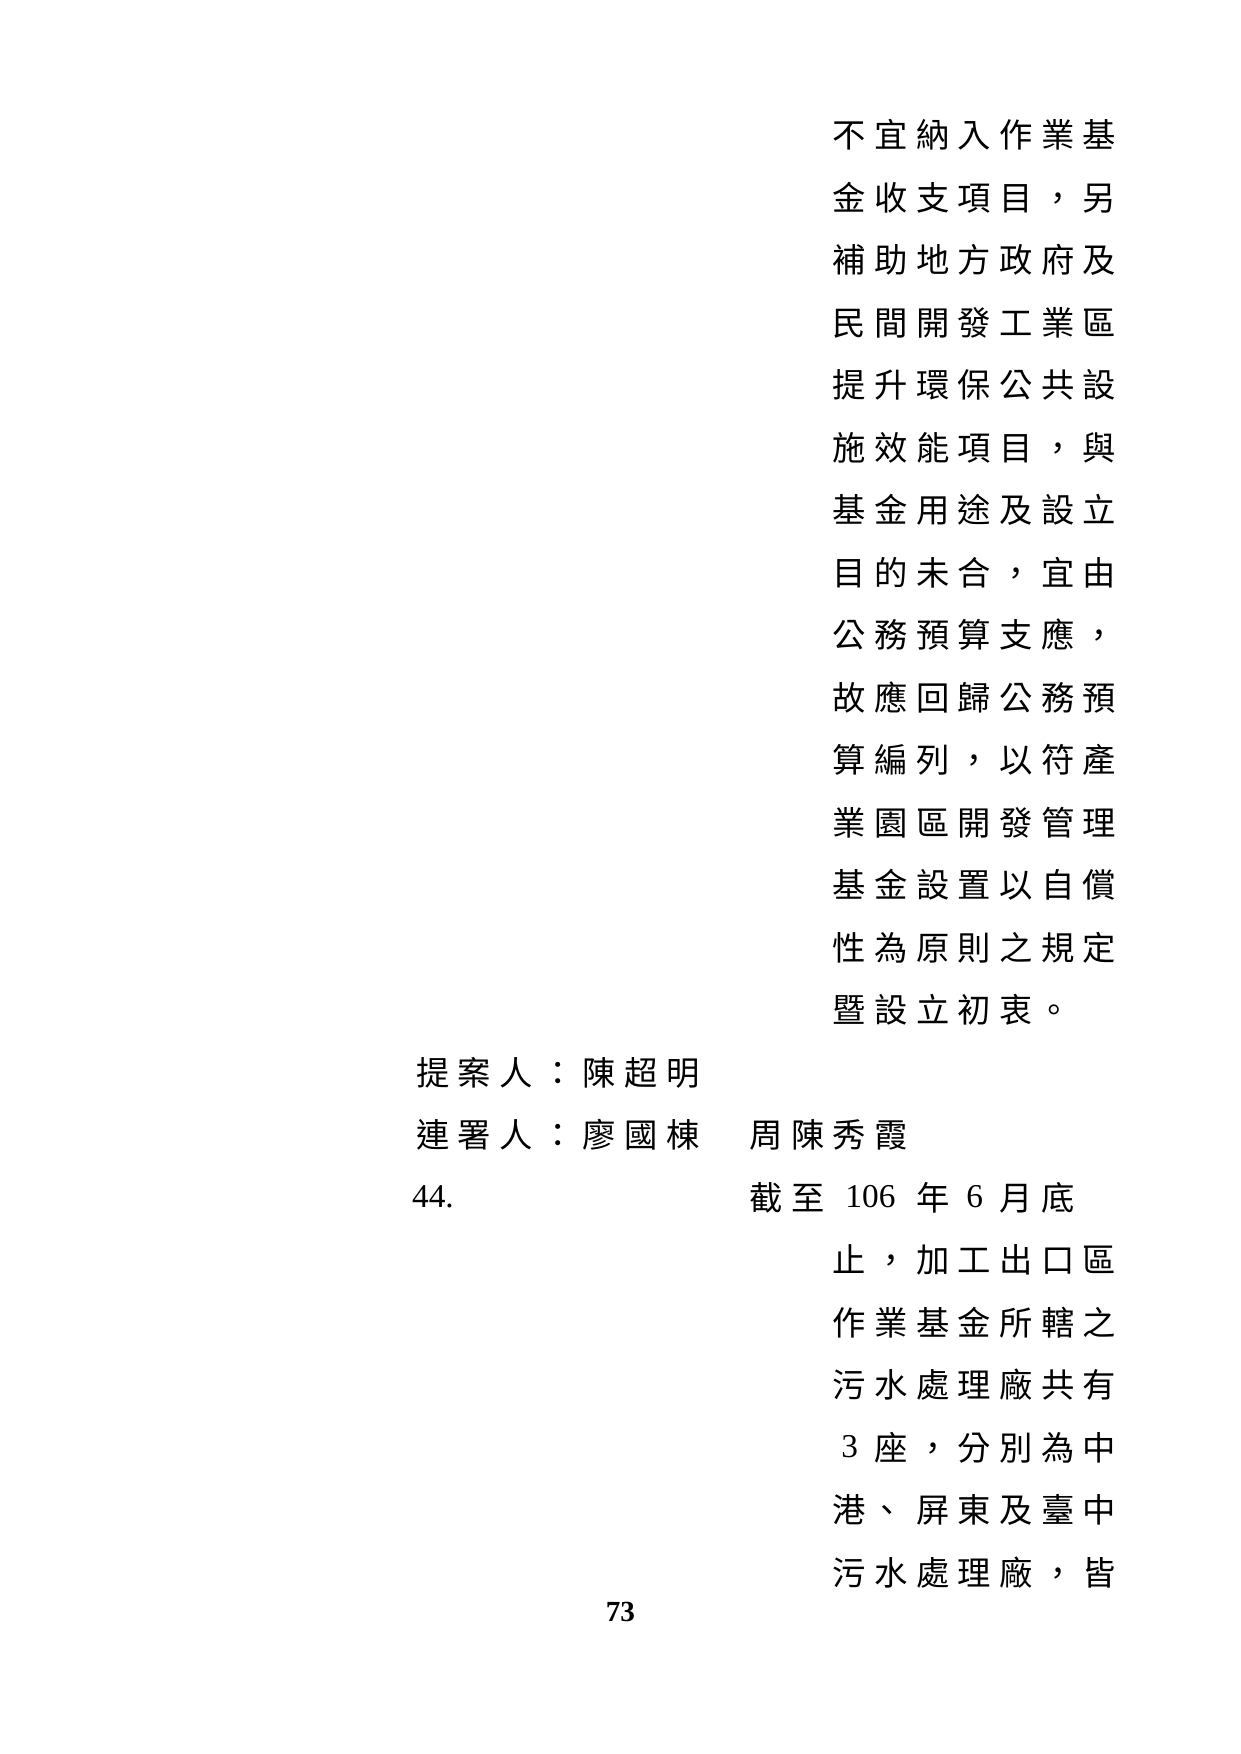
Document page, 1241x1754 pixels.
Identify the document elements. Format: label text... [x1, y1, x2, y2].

list 截至106年6月底止，加工出口區作業基金所轄之污水處理廠共有3座，分別為中港、屏東及臺中污水處理廠，皆 [409, 1154, 1120, 1592]
text 連署人：廖國棟 周陳秀霞 [397, 1092, 1016, 1154]
text 提案人：陳超明 [397, 1029, 1016, 1092]
list 不宜納入作業基金收支項目，另補助地方政府及民間開發工業區提升環保公共設施效能項目，與基金用途及設立目的未合，宜由公務預算支應，故應回歸公務預算編列，以符產業園區開發管理基金設置以自償性為原則之規定暨設立初衷。 [409, 92, 1120, 1029]
